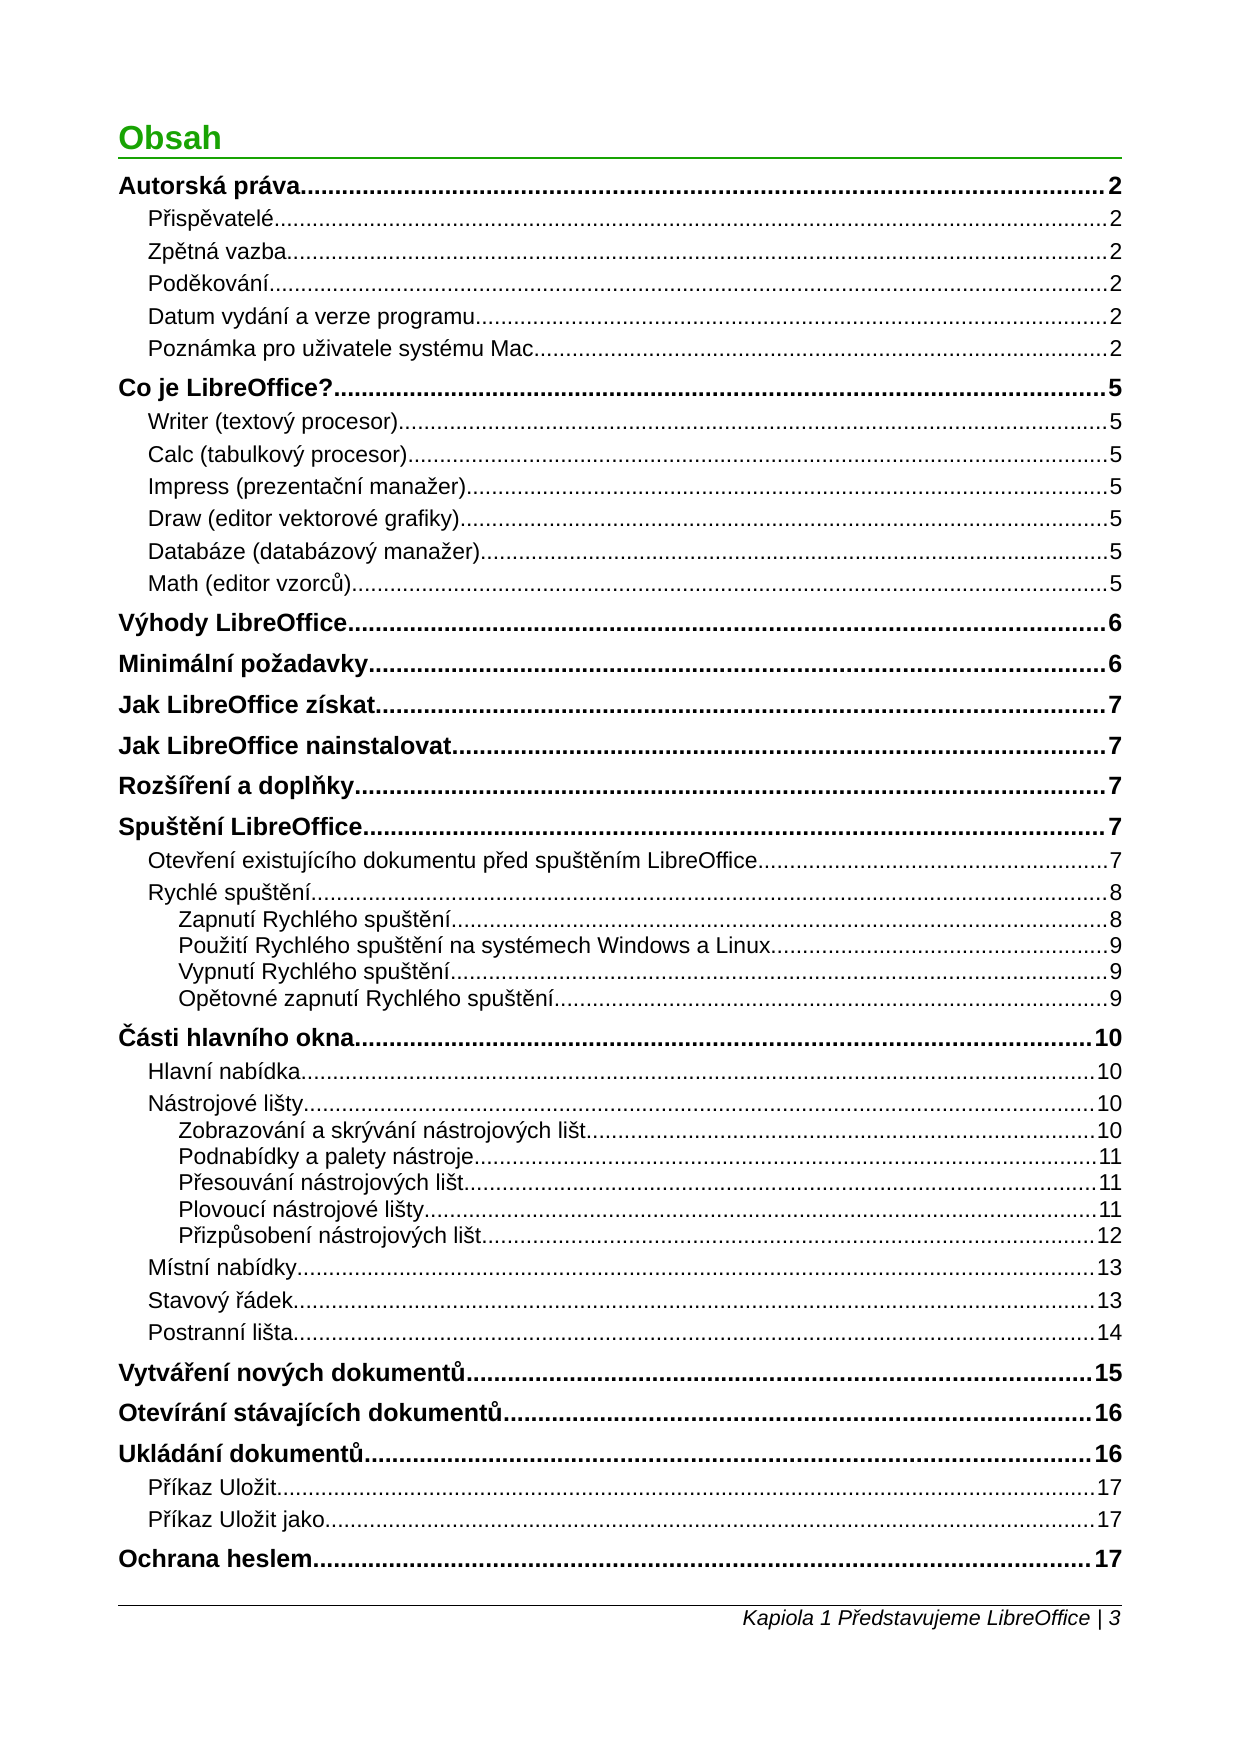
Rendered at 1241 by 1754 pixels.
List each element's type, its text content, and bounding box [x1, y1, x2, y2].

text Místní nabídky 13 [148, 1254, 1122, 1281]
text Nástrojové lišty 10 [148, 1090, 1122, 1117]
text Zapnutí Rychlého spuštění 8 [178, 906, 1122, 932]
text Ochrana heslem 17 [118, 1544, 1122, 1573]
text Ukládání dokumentů 16 [118, 1439, 1122, 1468]
text Minimální požadavky 6 [118, 649, 1122, 678]
text Datum vydání a verze programu 2 [148, 303, 1122, 329]
text Spuštění LibreOffice 7 [118, 812, 1122, 841]
text Výhody LibreOffice 6 [118, 608, 1122, 637]
text Opětovné zapnutí Rychlého spuštění 9 [178, 985, 1122, 1011]
text Vytváření nových dokumentů 15 [118, 1357, 1122, 1386]
subtitle Obsah [118, 118, 1122, 157]
text Přesouvání nástrojových lišt 11 [178, 1169, 1122, 1196]
text Otevírání stávajících dokumentů 16 [118, 1398, 1122, 1427]
text Poznámka pro uživatele systému Mac 2 [148, 335, 1122, 361]
text Postranní lišta 14 [148, 1319, 1122, 1346]
text Přispěvatelé 2 [148, 205, 1122, 232]
text Části hlavního okna 10 [118, 1023, 1122, 1052]
text Rozšíření a doplňky 7 [118, 771, 1122, 800]
text Math (editor vzorců) 5 [148, 570, 1122, 596]
text Příkaz Uložit jako 17 [148, 1506, 1122, 1532]
text Stavový řádek 13 [148, 1287, 1122, 1313]
text Vypnutí Rychlého spuštění 9 [178, 958, 1122, 985]
text Rychlé spuštění 8 [148, 879, 1122, 906]
text Impress (prezentační manažer) 5 [148, 473, 1122, 499]
text Zobrazování a skrývání nástrojových lišt 10 [178, 1117, 1122, 1143]
text Přizpůsobení nástrojových lišt 12 [178, 1222, 1122, 1248]
text Writer (textový procesor) 5 [148, 408, 1122, 434]
text Autorská práva 2 [118, 171, 1122, 199]
text Calc (tabulkový procesor) 5 [148, 441, 1122, 467]
text Poděkování 2 [148, 270, 1122, 297]
text Co je LibreOffice? 5 [118, 373, 1122, 402]
text Použití Rychlého spuštění na systémech Windows a Linux 9 [178, 932, 1122, 958]
text Podnabídky a palety nástroje 11 [178, 1143, 1122, 1169]
text Draw (editor vektorové grafiky) 5 [148, 505, 1122, 532]
text Jak LibreOffice nainstalovat 7 [118, 731, 1122, 759]
text Plovoucí nástrojové lišty 11 [178, 1196, 1122, 1222]
text Zpětná vazba 2 [148, 238, 1122, 264]
text Hlavní nabídka 10 [148, 1058, 1122, 1084]
text Příkaz Uložit 17 [148, 1474, 1122, 1500]
text Databáze (databázový manažer) 5 [148, 538, 1122, 564]
text Otevření existujícího dokumentu před spuštěním LibreOffice 7 [148, 847, 1122, 873]
text Jak LibreOffice získat 7 [118, 690, 1122, 719]
